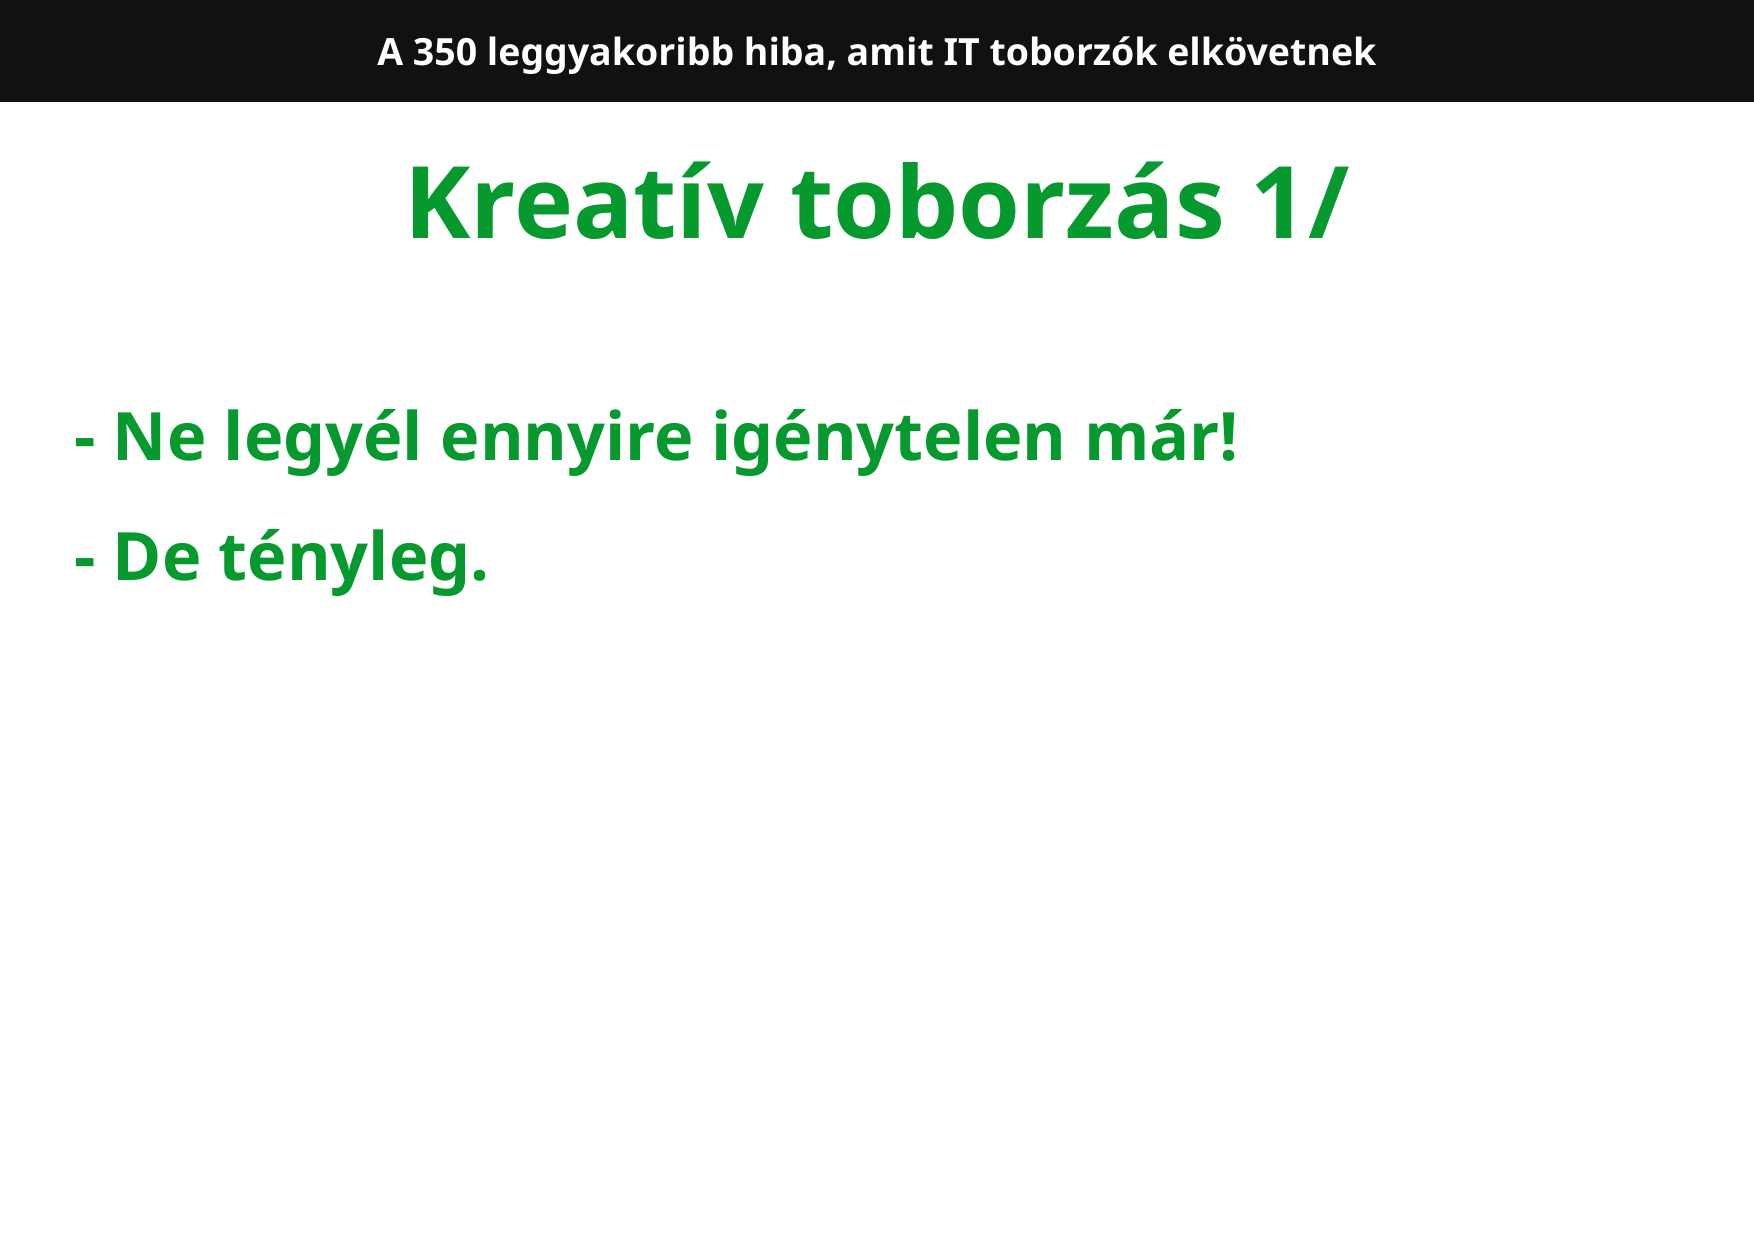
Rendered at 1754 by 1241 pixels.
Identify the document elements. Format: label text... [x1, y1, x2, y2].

text - Ne legyél ennyire igénytelen már! [74, 389, 1754, 479]
text Kreatív toborzás 1/ [0, 132, 1754, 268]
text - De tényleg. [74, 509, 1754, 600]
